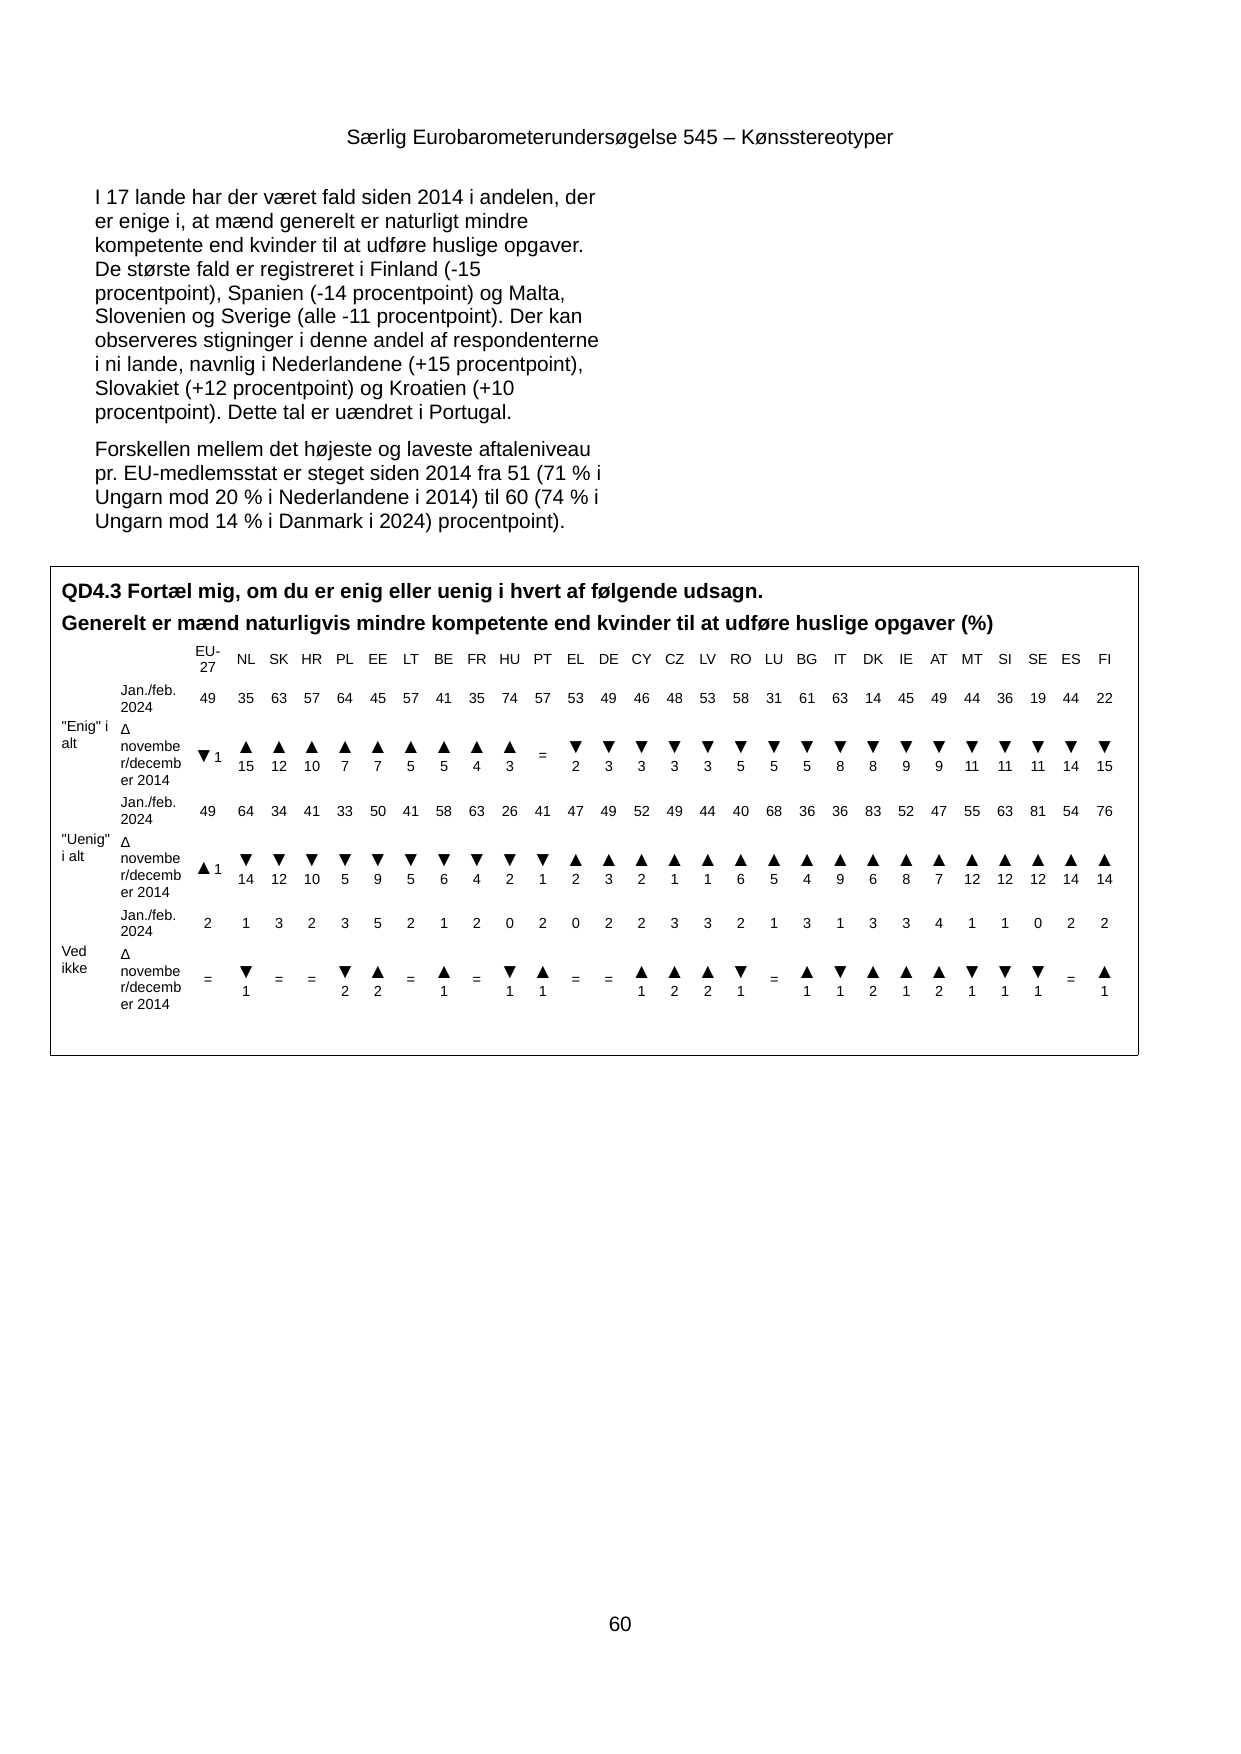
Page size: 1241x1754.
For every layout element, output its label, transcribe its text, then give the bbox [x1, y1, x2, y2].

table_cell = [460, 943, 493, 1016]
table_cell ▼8 [856, 718, 889, 791]
table_cell ▼5 [328, 830, 361, 903]
table_cell EL [559, 639, 592, 679]
table_cell "Enig" i alt [59, 679, 117, 791]
table_cell 55 [955, 791, 988, 830]
table_cell = [592, 943, 625, 1016]
table_cell = [186, 943, 229, 1016]
table_cell ▲1 [526, 943, 559, 1016]
table_cell ▼11 [1021, 718, 1054, 791]
table_cell = [262, 943, 295, 1016]
table_cell DK [856, 639, 889, 679]
table_cell 3 [658, 903, 691, 943]
table_cell 64 [229, 791, 262, 830]
table_cell Δ november/december 2014 [118, 943, 186, 1016]
table_cell ▼3 [691, 718, 724, 791]
table_cell 63 [460, 791, 493, 830]
table_cell 53 [559, 679, 592, 718]
table_cell ▼1 [955, 943, 988, 1016]
table_cell 76 [1087, 791, 1122, 830]
table_cell 35 [229, 679, 262, 718]
table_cell ▼1 [493, 943, 526, 1016]
table_cell Jan./feb. 2024 [118, 679, 186, 718]
table_cell ▼9 [361, 830, 394, 903]
table_cell 58 [724, 679, 757, 718]
table_cell 49 [658, 791, 691, 830]
table_cell = [394, 943, 427, 1016]
table_cell 2 [625, 903, 658, 943]
table_cell ▲9 [824, 830, 856, 903]
table_cell ▲2 [856, 943, 889, 1016]
table_cell 36 [989, 679, 1021, 718]
table_cell 2 [460, 903, 493, 943]
table_cell 57 [526, 679, 559, 718]
table_cell EE [361, 639, 394, 679]
table_cell ▲15 [229, 718, 262, 791]
table_cell ▼1 [1021, 943, 1054, 1016]
table_cell 1 [989, 903, 1021, 943]
table_cell NL [229, 639, 262, 679]
table_cell 41 [427, 679, 460, 718]
table_cell ▼14 [229, 830, 262, 903]
table_cell ▼5 [790, 718, 823, 791]
table_cell 49 [186, 791, 229, 830]
table_cell DE [592, 639, 625, 679]
table_cell ▼1 [229, 943, 262, 1016]
table_cell 3 [790, 903, 823, 943]
table_cell 1 [229, 903, 262, 943]
table_cell ▲10 [295, 718, 328, 791]
table_cell 2 [186, 903, 229, 943]
table_cell ▲1 [890, 943, 922, 1016]
table_cell CY [625, 639, 658, 679]
table_cell 1 [824, 903, 856, 943]
table_cell HU [493, 639, 526, 679]
table_cell IE [890, 639, 922, 679]
table_cell 2 [295, 903, 328, 943]
table_cell IT [824, 639, 856, 679]
table_cell 57 [295, 679, 328, 718]
table_cell ▲7 [328, 718, 361, 791]
table_cell 36 [790, 791, 823, 830]
table_cell 61 [790, 679, 823, 718]
table_cell ▲12 [1021, 830, 1054, 903]
table_cell 36 [824, 791, 856, 830]
text Forskellen mellem det højeste og laveste aftaleniveau pr. EU-medlemsstat er steget siden 2014 fra 51 (71 % i Ungarn mod 20 % i Nederlandene i 2014) til 60 (74 % i Ungarn mod 14 % i Danmark i 2024) procentpoint). [94, 437, 605, 533]
table_cell ▲8 [890, 830, 922, 903]
table_cell ▼11 [989, 718, 1021, 791]
table_cell 53 [691, 679, 724, 718]
table_cell 0 [559, 903, 592, 943]
table_cell 5 [361, 903, 394, 943]
table_cell ▲2 [658, 943, 691, 1016]
table_cell FI [1087, 639, 1122, 679]
table_cell 41 [394, 791, 427, 830]
table_cell 3 [691, 903, 724, 943]
table_cell ▼15 [1087, 718, 1122, 791]
table_cell ▼5 [724, 718, 757, 791]
table_cell HR [295, 639, 328, 679]
table_cell ▲1 [691, 830, 724, 903]
table_cell LU [758, 639, 790, 679]
table_cell 3 [890, 903, 922, 943]
table_cell 74 [493, 679, 526, 718]
table_cell ▲12 [955, 830, 988, 903]
table_cell BG [790, 639, 823, 679]
table_cell 63 [989, 791, 1021, 830]
table_cell ▼4 [460, 830, 493, 903]
table_cell BE [427, 639, 460, 679]
table_cell 33 [328, 791, 361, 830]
table_cell ▲2 [625, 830, 658, 903]
table_cell 3 [856, 903, 889, 943]
table_cell Jan./feb. 2024 [118, 791, 186, 830]
table_cell 47 [559, 791, 592, 830]
table_cell ▲14 [1054, 830, 1087, 903]
table_cell ▲1 [1087, 943, 1122, 1016]
table_cell ▼9 [923, 718, 955, 791]
table_cell ▲2 [361, 943, 394, 1016]
table_cell ▼1 [824, 943, 856, 1016]
table_cell ▼8 [824, 718, 856, 791]
table_cell Jan./feb. 2024 [118, 903, 186, 943]
table_cell 1 [427, 903, 460, 943]
table_cell ES [1054, 639, 1087, 679]
table_cell 2 [1054, 903, 1087, 943]
table_cell 4 [923, 903, 955, 943]
table_cell ▼3 [658, 718, 691, 791]
table_cell ▼5 [758, 718, 790, 791]
table_cell ▼6 [427, 830, 460, 903]
table_cell "Uenig" i alt [59, 791, 117, 903]
table_cell 1 [955, 903, 988, 943]
table_header QD4.3 Fortæl mig, om du er enig eller uenig i hvert af følgende udsagn. [59, 575, 1122, 607]
table_cell SK [262, 639, 295, 679]
table_cell ▼12 [262, 830, 295, 903]
table_cell ▼1 [526, 830, 559, 903]
table_cell ▲1 [658, 830, 691, 903]
table_cell MT [955, 639, 988, 679]
table_cell ▼3 [625, 718, 658, 791]
table_cell ▼1 [724, 943, 757, 1016]
table_cell SI [989, 639, 1021, 679]
table_cell 81 [1021, 791, 1054, 830]
table_cell 48 [658, 679, 691, 718]
table_cell ▲1 [186, 830, 229, 903]
table_cell 44 [1054, 679, 1087, 718]
table_cell = [1054, 943, 1087, 1016]
table_cell ▲5 [394, 718, 427, 791]
table_cell ▼3 [592, 718, 625, 791]
table_cell ▲1 [625, 943, 658, 1016]
table_cell ▼2 [328, 943, 361, 1016]
table_cell 44 [691, 791, 724, 830]
table_cell FR [460, 639, 493, 679]
table_cell 49 [186, 679, 229, 718]
table_cell SE [1021, 639, 1054, 679]
table_cell RO [724, 639, 757, 679]
table_cell 49 [592, 791, 625, 830]
table_cell ▼10 [295, 830, 328, 903]
table_cell PL [328, 639, 361, 679]
table_cell 52 [890, 791, 922, 830]
table_cell ▲12 [262, 718, 295, 791]
table_cell 1 [758, 903, 790, 943]
table_cell ▲1 [427, 943, 460, 1016]
table_cell 2 [724, 903, 757, 943]
table_cell 0 [1021, 903, 1054, 943]
table_cell 34 [262, 791, 295, 830]
table_cell 2 [394, 903, 427, 943]
table_cell ▲2 [691, 943, 724, 1016]
table_cell 3 [262, 903, 295, 943]
table_cell 45 [890, 679, 922, 718]
table_cell 19 [1021, 679, 1054, 718]
table_cell = [526, 718, 559, 791]
table_cell ▲2 [923, 943, 955, 1016]
table_cell 2 [1087, 903, 1122, 943]
table_cell AT [923, 639, 955, 679]
table_cell 2 [526, 903, 559, 943]
table_cell Δ november/december 2014 [118, 830, 186, 903]
table_cell 63 [262, 679, 295, 718]
table_cell ▼14 [1054, 718, 1087, 791]
table_cell ▲2 [559, 830, 592, 903]
table_cell ▲5 [758, 830, 790, 903]
table_cell 63 [824, 679, 856, 718]
table_cell ▼5 [394, 830, 427, 903]
table_cell ▲1 [790, 943, 823, 1016]
table_cell ▲3 [493, 718, 526, 791]
table_cell ▼11 [955, 718, 988, 791]
table_cell ▲3 [592, 830, 625, 903]
table_cell 46 [625, 679, 658, 718]
table_cell 22 [1087, 679, 1122, 718]
table_cell = [295, 943, 328, 1016]
table_cell 44 [955, 679, 988, 718]
table_cell Generelt er mænd naturligvis mindre kompetente end kvinder til at udføre huslige opgaver (%) [59, 607, 1122, 639]
table_cell CZ [658, 639, 691, 679]
table_cell 47 [923, 791, 955, 830]
table_cell 54 [1054, 791, 1087, 830]
table_cell ▲5 [427, 718, 460, 791]
table_cell LV [691, 639, 724, 679]
table_cell EU-27 [186, 639, 229, 679]
table_cell ▲12 [989, 830, 1021, 903]
table_cell ▼1 [186, 718, 229, 791]
table_cell 49 [592, 679, 625, 718]
table_cell 45 [361, 679, 394, 718]
table_cell 58 [427, 791, 460, 830]
table_cell 40 [724, 791, 757, 830]
table_cell = [758, 943, 790, 1016]
table_cell 2 [592, 903, 625, 943]
table_cell 83 [856, 791, 889, 830]
table_cell 57 [394, 679, 427, 718]
table_cell 26 [493, 791, 526, 830]
table_cell 68 [758, 791, 790, 830]
table_cell [118, 639, 186, 679]
table_cell ▲4 [460, 718, 493, 791]
table_cell 31 [758, 679, 790, 718]
table_cell ▲7 [361, 718, 394, 791]
table_cell Ved ikke [59, 903, 117, 1016]
table_cell 3 [328, 903, 361, 943]
table_cell ▼9 [890, 718, 922, 791]
table_cell Δ november/december 2014 [118, 718, 186, 791]
table_cell = [559, 943, 592, 1016]
table_cell 0 [493, 903, 526, 943]
table_cell ▲6 [724, 830, 757, 903]
table_cell 49 [923, 679, 955, 718]
table_cell 52 [625, 791, 658, 830]
table_cell ▼2 [493, 830, 526, 903]
table_cell 64 [328, 679, 361, 718]
table_cell 41 [526, 791, 559, 830]
table_cell 41 [295, 791, 328, 830]
table_cell ▲7 [923, 830, 955, 903]
table_cell LT [394, 639, 427, 679]
table_cell ▲14 [1087, 830, 1122, 903]
text I 17 lande har der været fald siden 2014 i andelen, der er enige i, at mænd generelt er naturligt mindre kompetente end kvinder til at udføre huslige opgaver. De største fald er registreret i Finland (-15 procentpoint), Spanien (-14 procentpoint) og Malta, Slovenien og Sverige (alle -11 procentpoint). Der kan observeres stigninger i denne andel af respondenterne i ni lande, navnlig i Nederlandene (+15 procentpoint), Slovakiet (+12 procentpoint) og Kroatien (+10 procentpoint). Dette tal er uændret i Portugal. [94, 184, 605, 424]
table_cell [59, 639, 117, 679]
table_cell ▲4 [790, 830, 823, 903]
table_cell ▼2 [559, 718, 592, 791]
table_cell 50 [361, 791, 394, 830]
table_cell 35 [460, 679, 493, 718]
table_cell ▼1 [989, 943, 1021, 1016]
table_cell ▲6 [856, 830, 889, 903]
table_cell 14 [856, 679, 889, 718]
table_cell PT [526, 639, 559, 679]
